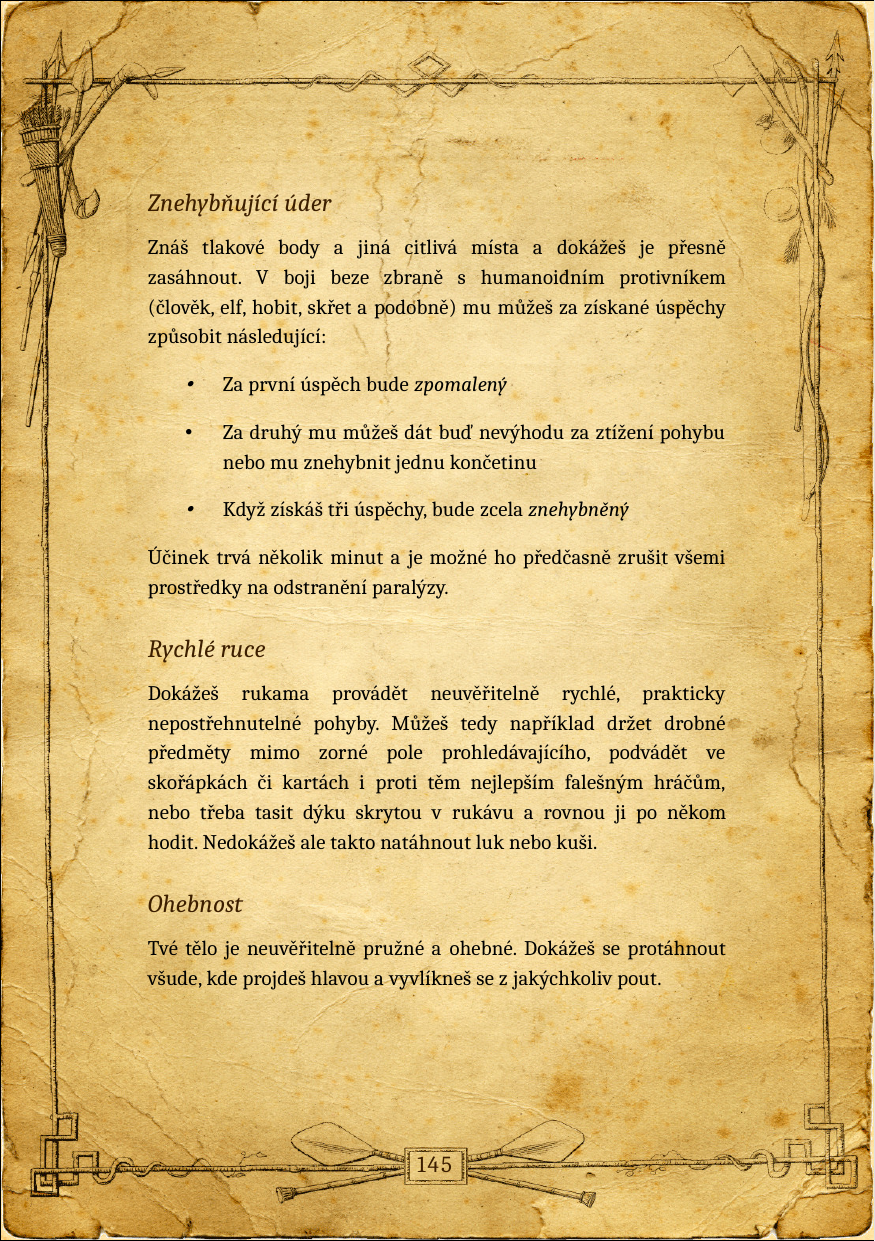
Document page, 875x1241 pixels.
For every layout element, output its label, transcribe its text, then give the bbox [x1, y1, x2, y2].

subtitle Rychlé ruce [148, 635, 726, 663]
subtitle Ohebnost [148, 890, 726, 919]
text Tvé tělo je neuvěřitelně pružné a⁠ ohebné. Dokážeš se protáhnout všude, kde projdeš hlavou a⁠ vyvlíkneš se z⁠ jakýchkoliv pout. [148, 937, 726, 990]
text Účinek trvá několik minut a⁠ je možné ho předčasně zrušit všemi prostředky na odstranění paralýzy. [148, 546, 726, 599]
text Dokážeš rukama provádět neuvěřitelně rychlé, prakticky nepostřehnutelné pohyby. Můžeš tedy například držet drobné předměty mimo zorné pole prohledávajícího, podvádět ve skořápkách či kartách i⁠ proti těm nejlepším falešným hráčům, nebo třeba tasit dýku skrytou v⁠ rukávu a⁠ rovnou ji po někom hodit. Nedokážeš ale takto natáhnout luk nebo kuši. [148, 681, 726, 855]
list Za první úspěch bude zpomalený [185, 373, 726, 397]
subtitle Znehybňující úder [148, 189, 726, 218]
picture [1, 1, 874, 1240]
list Za druhý mu můžeš dát buď nevýhodu za ztížení pohybu nebo mu znehybnit jednu končetinu [185, 420, 726, 474]
text Znáš tlakové body a⁠ jiná citlivá místa a⁠ dokážeš je přesně zasáhnout. V⁠ boji beze zbraně s⁠ humanoidním protivníkem (člověk, elf, hobit, skřet a⁠ podobně) mu můžeš za získané úspěchy způsobit následující: [148, 236, 726, 349]
list Když získáš tři úspěchy, bude zcela znehybněný [185, 498, 726, 522]
